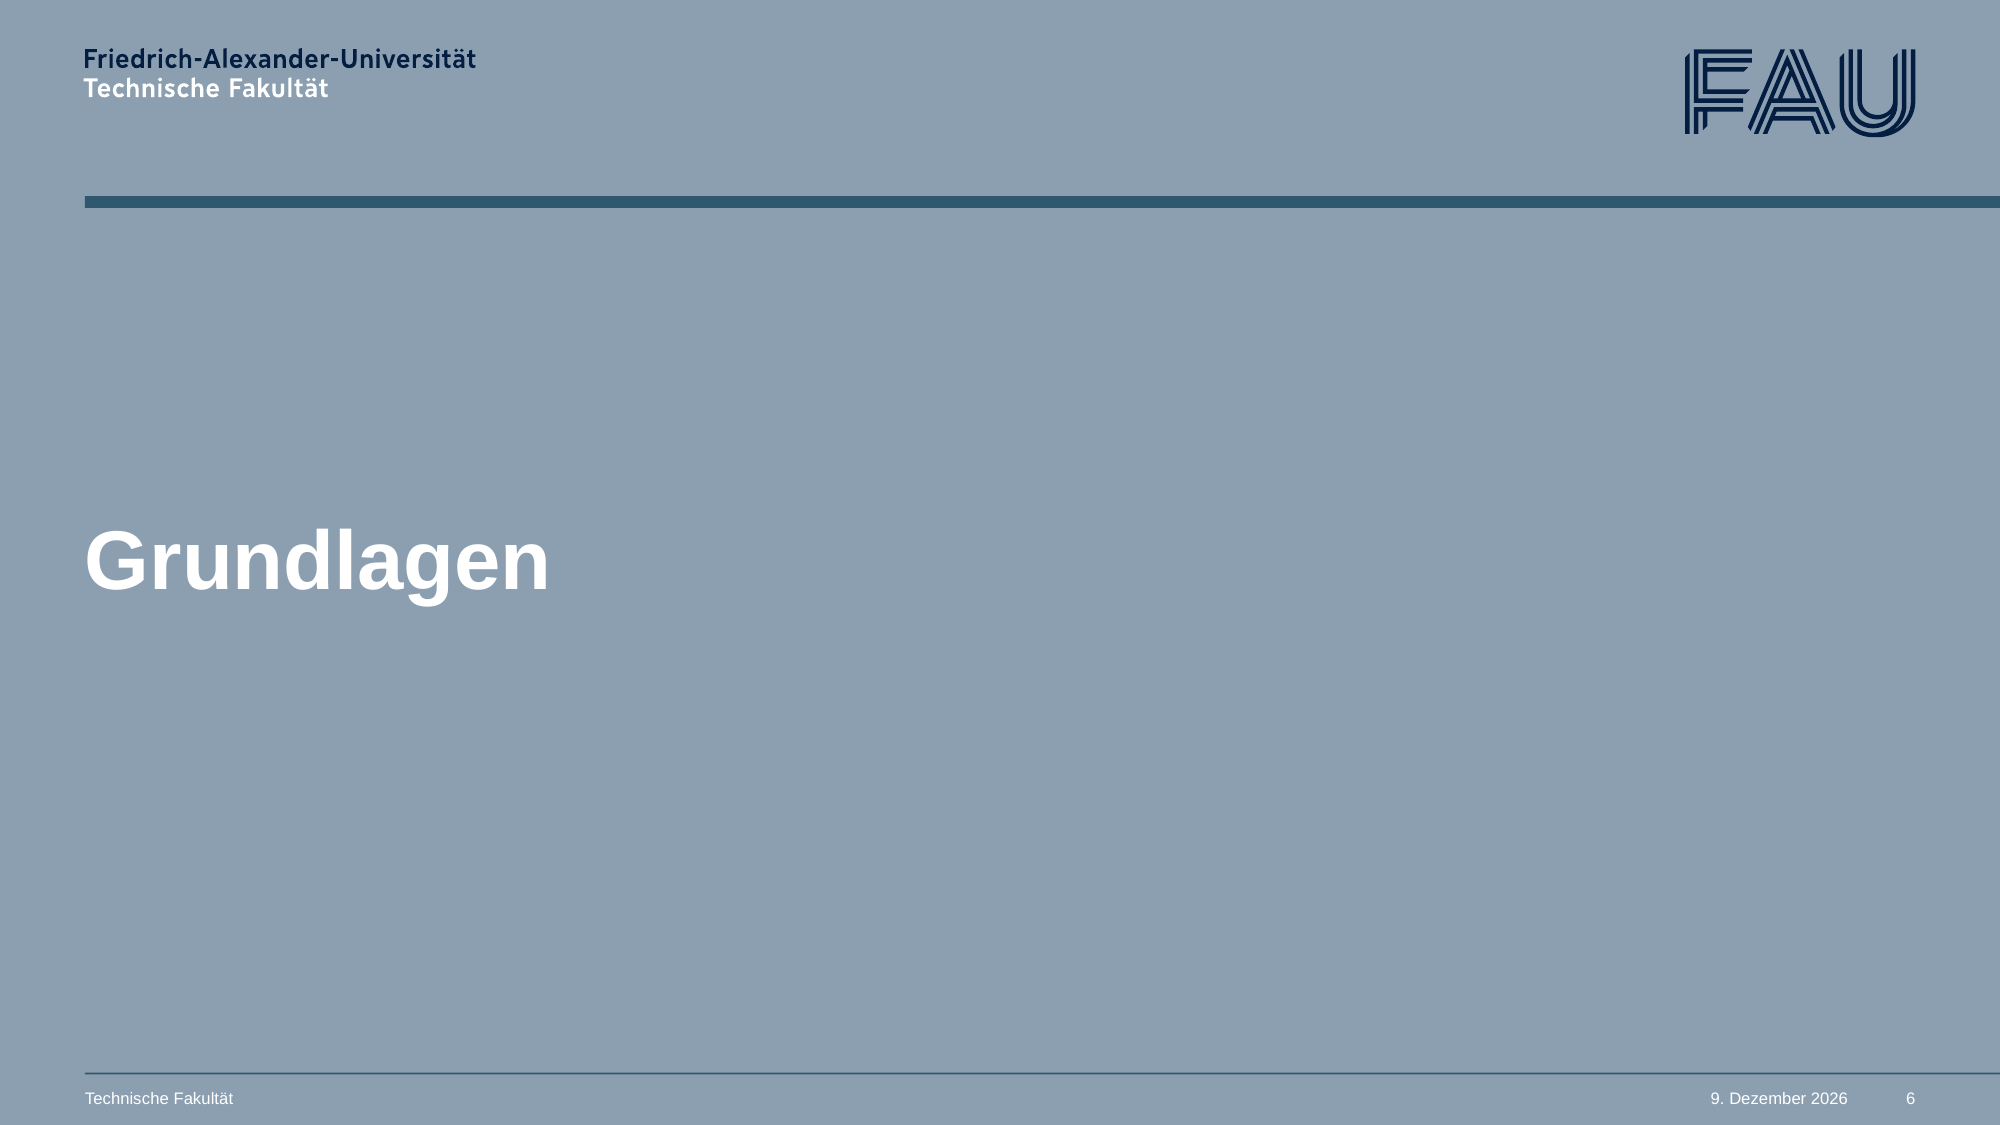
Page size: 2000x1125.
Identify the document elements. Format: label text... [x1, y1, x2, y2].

title Grundlagen [84, 471, 1916, 654]
